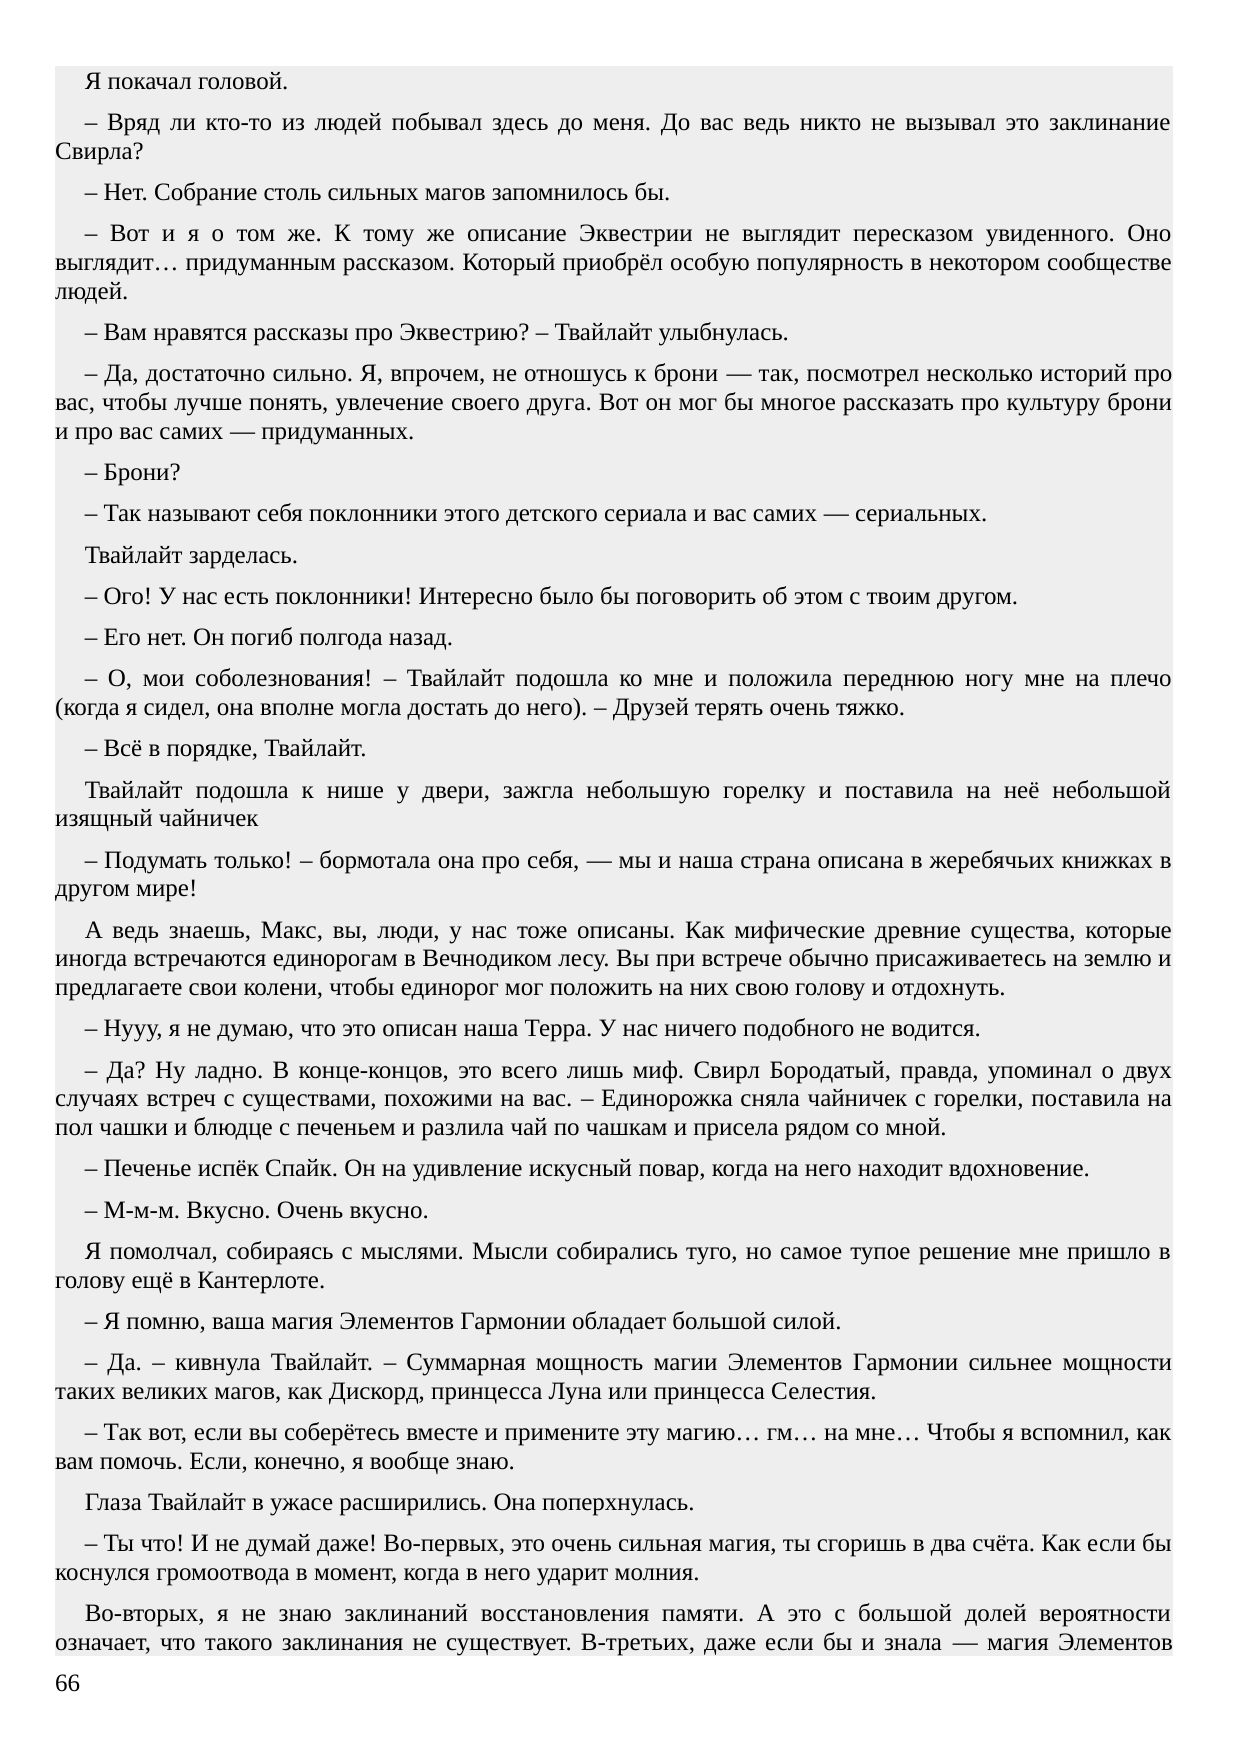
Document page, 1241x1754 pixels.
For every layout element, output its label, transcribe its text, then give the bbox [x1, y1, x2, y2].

text Твайлайт зарделась. [55, 540, 1173, 568]
text – Его нет. Он погиб полгода назад. [55, 622, 1173, 651]
text – О, мои соболезнования! – Твайлайт подошла ко мне и положила переднюю ногу мне на плечо (когда я сидел, она вполне могла достать до него). – Друзей терять очень тяжко. [55, 663, 1173, 721]
text – Ты что! И не думай даже! Во-первых, это очень сильная магия, ты сгоришь в два счёта. Как если бы коснулся громоотвода в момент, когда в него ударит молния. [55, 1528, 1173, 1586]
text – Так вот, если вы соберётесь вместе и примените эту магию… гм… на мне… Чтобы я вспомнил, как вам помочь. Если, конечно, я вообще знаю. [55, 1417, 1173, 1475]
text – Да. – кивнула Твайлайт. – Суммарная мощность магии Элементов Гармонии сильнее мощности таких великих магов, как Дискорд, принцесса Луна или принцесса Селестия. [55, 1347, 1173, 1405]
text Во-вторых, я не знаю заклинаний восстановления памяти. А это с большой долей вероятности означает, что такого заклинания не существует. В-третьих, даже если бы и знала — магия Элементов [55, 1598, 1173, 1656]
text – Я помню, ваша магия Элементов Гармонии обладает большой силой. [55, 1306, 1173, 1335]
text Глаза Твайлайт в ужасе расширились. Она поперхнулась. [55, 1487, 1173, 1516]
text – Вот и я о том же. К тому же описание Эквестрии не выглядит пересказом увиденного. Оно выглядит… придуманным рассказом. Который приобрёл особую популярность в некотором сообществе людей. [55, 218, 1173, 305]
text – Ого! У нас есть поклонники! Интересно было бы поговорить об этом с твоим другом. [55, 581, 1173, 610]
text – Да? Ну ладно. В конце-концов, это всего лишь миф. Свирл Бородатый, правда, упоминал о двух случаях встреч с существами, похожими на вас. – Единорожка сняла чайничек с горелки, поставила на пол чашки и блюдце с печеньем и разлила чай по чашкам и присела рядом со мной. [55, 1055, 1173, 1141]
text – Вам нравятся рассказы про Эквестрию? – Твайлайт улыбнулась. [55, 317, 1173, 346]
text – Всё в порядке, Твайлайт. [55, 733, 1173, 762]
text – Брони? [55, 457, 1173, 486]
text Твайлайт подошла к нише у двери, зажгла небольшую горелку и поставила на неё небольшой изящный чайничек [55, 775, 1173, 832]
text А ведь знаешь, Макс, вы, люди, у нас тоже описаны. Как мифические древние существа, которые иногда встречаются единорогам в Вечнодиком лесу. Вы при встрече обычно присаживаетесь на землю и предлагаете свои колени, чтобы единорог мог положить на них свою голову и отдохнуть. [55, 915, 1173, 1001]
text – М-м-м. Вкусно. Очень вкусно. [55, 1195, 1173, 1223]
text – Вряд ли кто-то из людей побывал здесь до меня. До вас ведь никто не вызывал это заклинание Свирла? [55, 107, 1173, 165]
text – Да, достаточно сильно. Я, впрочем, не отношусь к брони — так, посмотрел несколько историй про вас, чтобы лучше понять, увлечение своего друга. Вот он мог бы многое рассказать про культуру брони и про вас самих — придуманных. [55, 358, 1173, 445]
text Я покачал головой. [55, 66, 1173, 95]
text – Так называют себя поклонники этого детского сериала и вас самих — сериальных. [55, 498, 1173, 527]
text Я помолчал, собираясь с мыслями. Мысли собирались туго, но самое тупое решение мне пришло в голову ещё в Кантерлоте. [55, 1236, 1173, 1293]
text – Нет. Собрание столь сильных магов запомнилось бы. [55, 177, 1173, 206]
text – Нууу, я не думаю, что это описан наша Терра. У нас ничего подобного не водится. [55, 1013, 1173, 1042]
text – Подумать только! – бормотала она про себя, — мы и наша страна описана в жеребячьих книжках в другом мире! [55, 845, 1173, 902]
text – Печенье испёк Спайк. Он на удивление искусный повар, когда на него находит вдохновение. [55, 1153, 1173, 1182]
